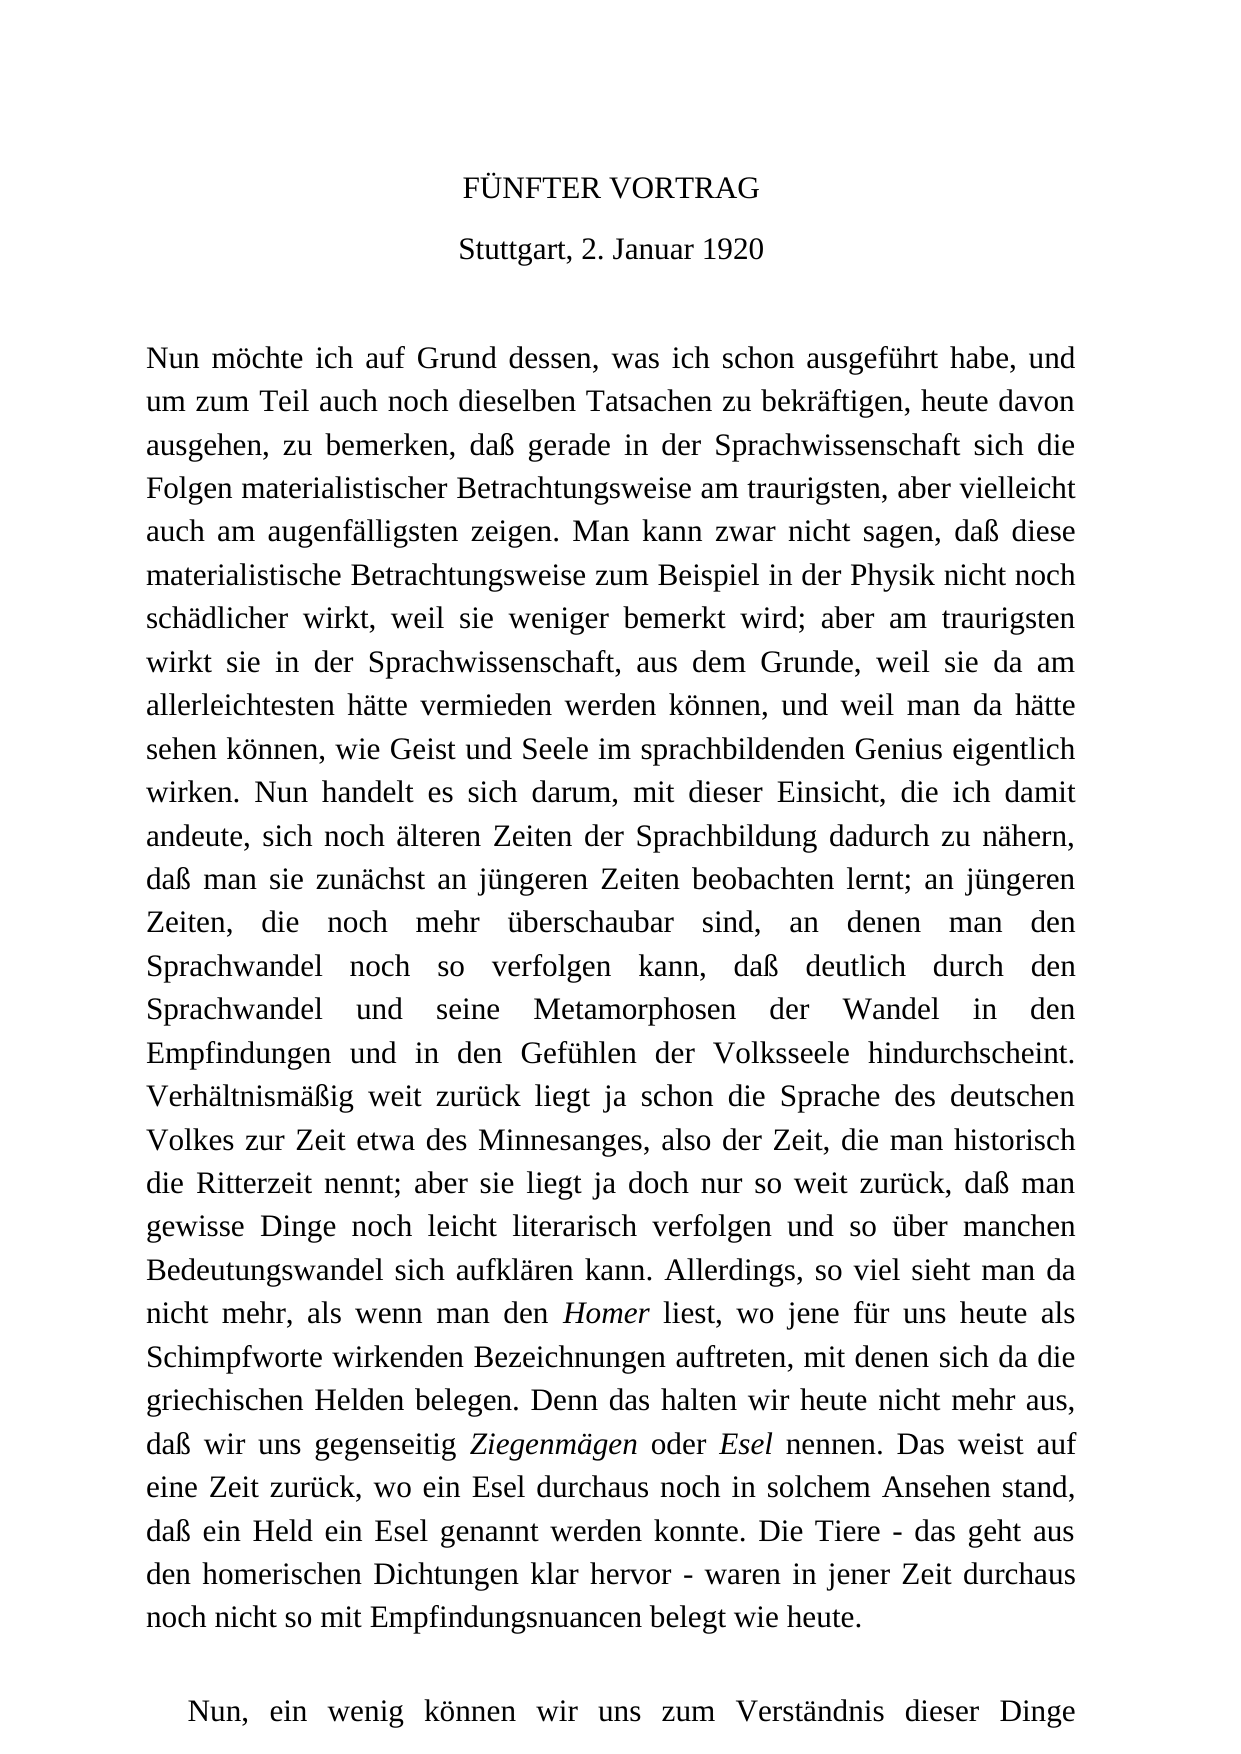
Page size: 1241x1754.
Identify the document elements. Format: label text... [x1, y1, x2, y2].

text Nun möchte ich auf Grund dessen, was ich schon ausgeführt habe, und um zum Teil auch noch dieselben Tatsachen zu bekräftigen, heute davon ausgehen, zu bemerken, daß gerade in der Sprachwissenschaft sich die Folgen materialistischer Betrachtungsweise am traurigsten, aber vielleicht auch am augenfälligsten zeigen. Man kann zwar nicht sagen, daß diese materialistische Betrachtungsweise zum Beispiel in der Physik nicht noch schädlicher wirkt, weil sie weniger bemerkt wird; aber am traurigsten wirkt sie in der Sprachwissenschaft, aus dem Grunde, weil sie da am allerleichtesten hätte vermieden werden können, und weil man da hätte sehen können, wie Geist und Seele im sprachbildenden Genius eigentlich wirken. Nun handelt es sich darum, mit dieser Einsicht, die ich damit andeute, sich noch älteren Zeiten der Sprachbildung dadurch zu nähern, daß man sie zunächst an jüngeren Zeiten beobachten lernt; an jüngeren Zeiten, die noch mehr überschaubar sind, an denen man den Sprachwandel noch so verfolgen kann, daß deutlich durch den Sprachwandel und seine Metamorphosen der Wandel in den Empfindungen und in den Gefühlen der Volksseele hindurchscheint. Verhältnismäßig weit zurück liegt ja schon die Sprache des deutschen Volkes zur Zeit etwa des Minnesanges, also der Zeit, die man historisch die Ritterzeit nennt; aber sie liegt ja doch nur so weit zurück, daß man gewisse Dinge noch leicht literarisch verfolgen und so über manchen Bedeutungswandel sich aufklären kann. Allerdings, so viel sieht man da nicht mehr, als wenn man den Homer liest, wo jene für uns heute als Schimpfworte wirkenden Bezeichnungen auftreten, mit denen sich da die griechischen Helden belegen. Denn das halten wir heute nicht mehr aus, daß wir uns gegenseitig Ziegenmägen oder Esel nennen. Das weist auf eine Zeit zurück, wo ein Esel durchaus noch in solchem Ansehen stand, daß ein Held ein Esel genannt werden konnte. Die Tiere - das geht aus den homerischen Dichtungen klar hervor - waren in jener Zeit durchaus noch nicht so mit Empfindungsnuancen belegt wie heute. [146, 339, 1077, 1634]
subtitle FÜNFTER VORTRAG [146, 169, 1077, 205]
text Nun, ein wenig können wir uns zum Verständnis dieser Dinge [146, 1692, 1077, 1728]
text Stuttgart, 2. Januar 1920 [146, 230, 1077, 266]
